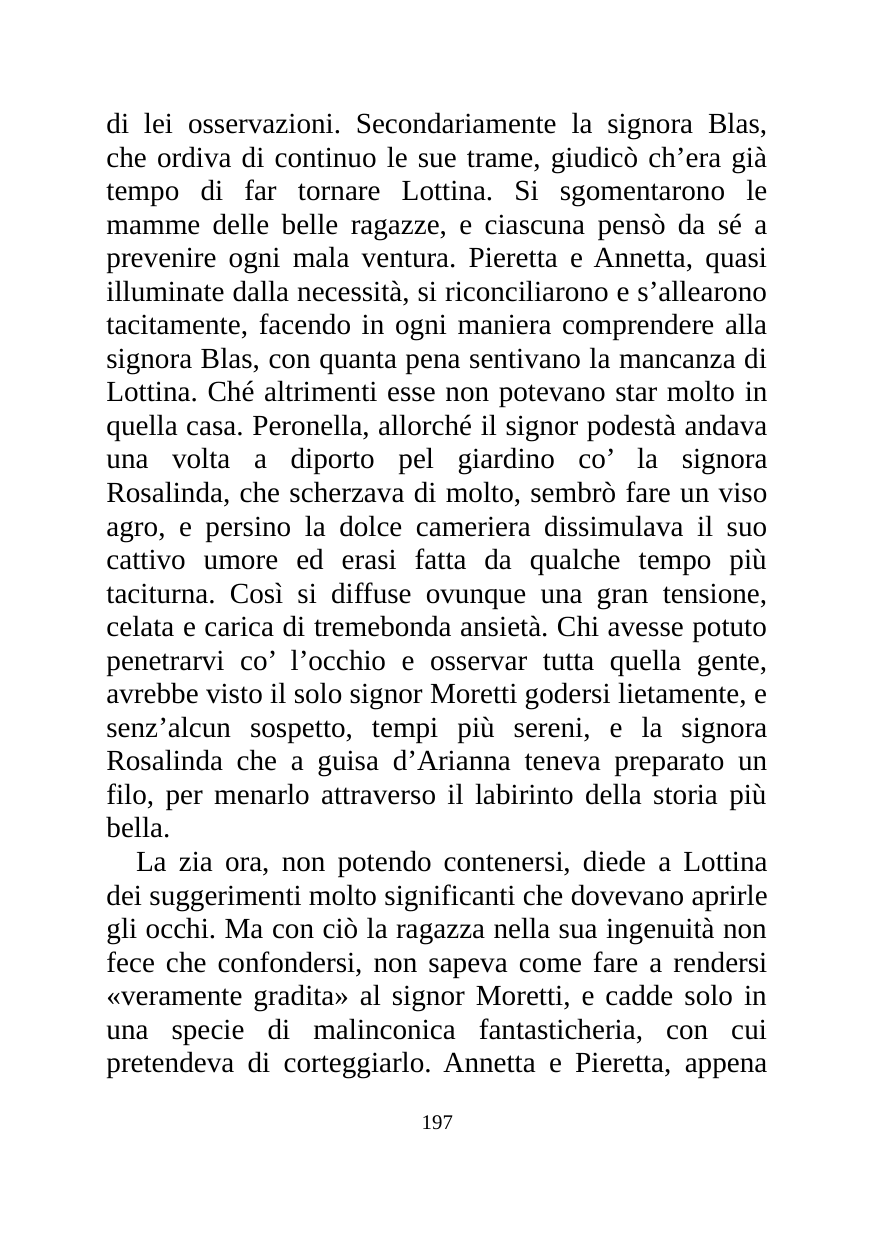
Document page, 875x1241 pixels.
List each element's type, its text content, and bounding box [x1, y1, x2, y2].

text di lei osservazioni. Secondariamente la signora Blas, che ordiva di continuo le sue trame, giudicò ch’era già tempo di far tornare Lottina. Si sgomentarono le mamme delle belle ragazze, e ciascuna pensò da sé a prevenire ogni mala ventura. Pieretta e Annetta, quasi illuminate dalla necessità, si riconciliarono e s’allearono tacitamente, facendo in ogni maniera comprendere alla signora Blas, con quanta pena sentivano la mancanza di Lottina. Ché altrimenti esse non potevano star molto in quella casa. Peronella, allorché il signor podestà andava una volta a diporto pel giardino co’ la signora Rosalinda, che scherzava di molto, sembrò fare un viso agro, e persino la dolce cameriera dissimulava il suo cattivo umore ed erasi fatta da qualche tempo più taciturna. Così si diffuse ovunque una gran tensione, celata e carica di tremebonda ansietà. Chi avesse potuto penetrarvi co’ l’occhio e osservar tutta quella gente, avrebbe visto il solo signor Moretti godersi lietamente, e senz’alcun sospetto, tempi più sereni, e la signora Rosalinda che a guisa d’Arianna teneva preparato un filo, per menarlo attraverso il labirinto della storia più bella. [106, 106, 768, 844]
text La zia ora, non potendo contenersi, diede a Lottina dei suggerimenti molto significanti che dovevano aprirle gli occhi. Ma con ciò la ragazza nella sua ingenuità non fece che confondersi, non sapeva come fare a rendersi «veramente gradita» al signor Moretti, e cadde solo in una specie di malinconica fantasticheria, con cui pretendeva di corteggiarlo. Annetta e Pieretta, appena [106, 844, 768, 1079]
